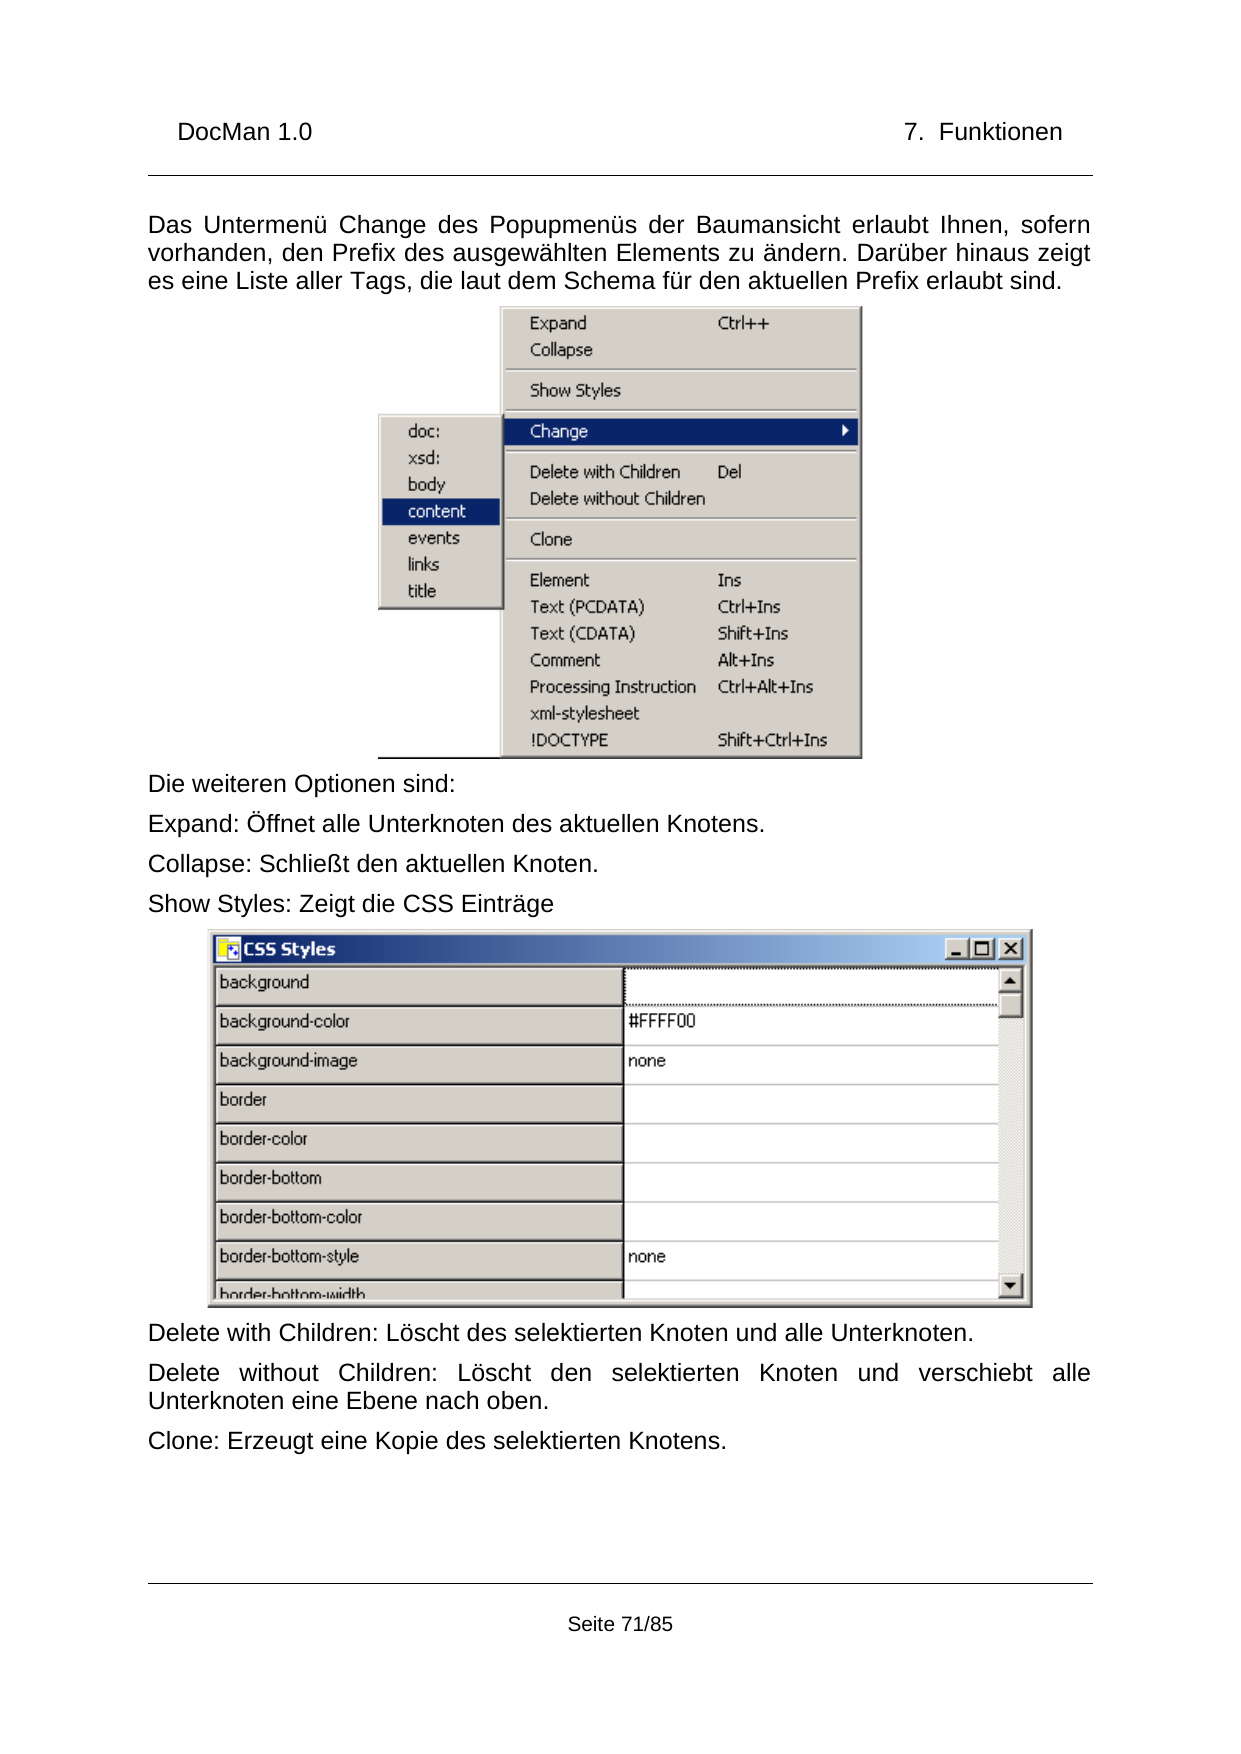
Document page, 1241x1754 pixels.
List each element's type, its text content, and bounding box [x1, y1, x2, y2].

text Delete with Children: Löscht des selektierten Knoten und alle Unterknoten. [148, 1319, 1093, 1347]
text Delete without Children: Löscht den selektierten Knoten und verschiebt alle Unterknoten eine Ebene nach oben. [148, 1359, 1093, 1415]
text Das Untermenü Change des Popupmenüs der Baumansicht erlaubt Ihnen, sofern vorhanden, den Prefix des ausgewählten Elements zu ändern. Darüber hinaus zeigt es eine Liste aller Tags, die laut dem Schema für den aktuellen Prefix erlaubt sind. [148, 211, 1093, 295]
picture [378, 306, 863, 759]
text Die weiteren Optionen sind: [148, 770, 1093, 798]
picture [207, 929, 1033, 1308]
text Show Styles: Zeigt die CSS Einträge [148, 889, 1093, 917]
text Collapse: Schließt den aktuellen Knoten. [148, 850, 1093, 878]
text Expand: Öffnet alle Unterknoten des aktuellen Knotens. [148, 810, 1093, 838]
text Clone: Erzeugt eine Kopie des selektierten Knotens. [148, 1427, 1093, 1455]
